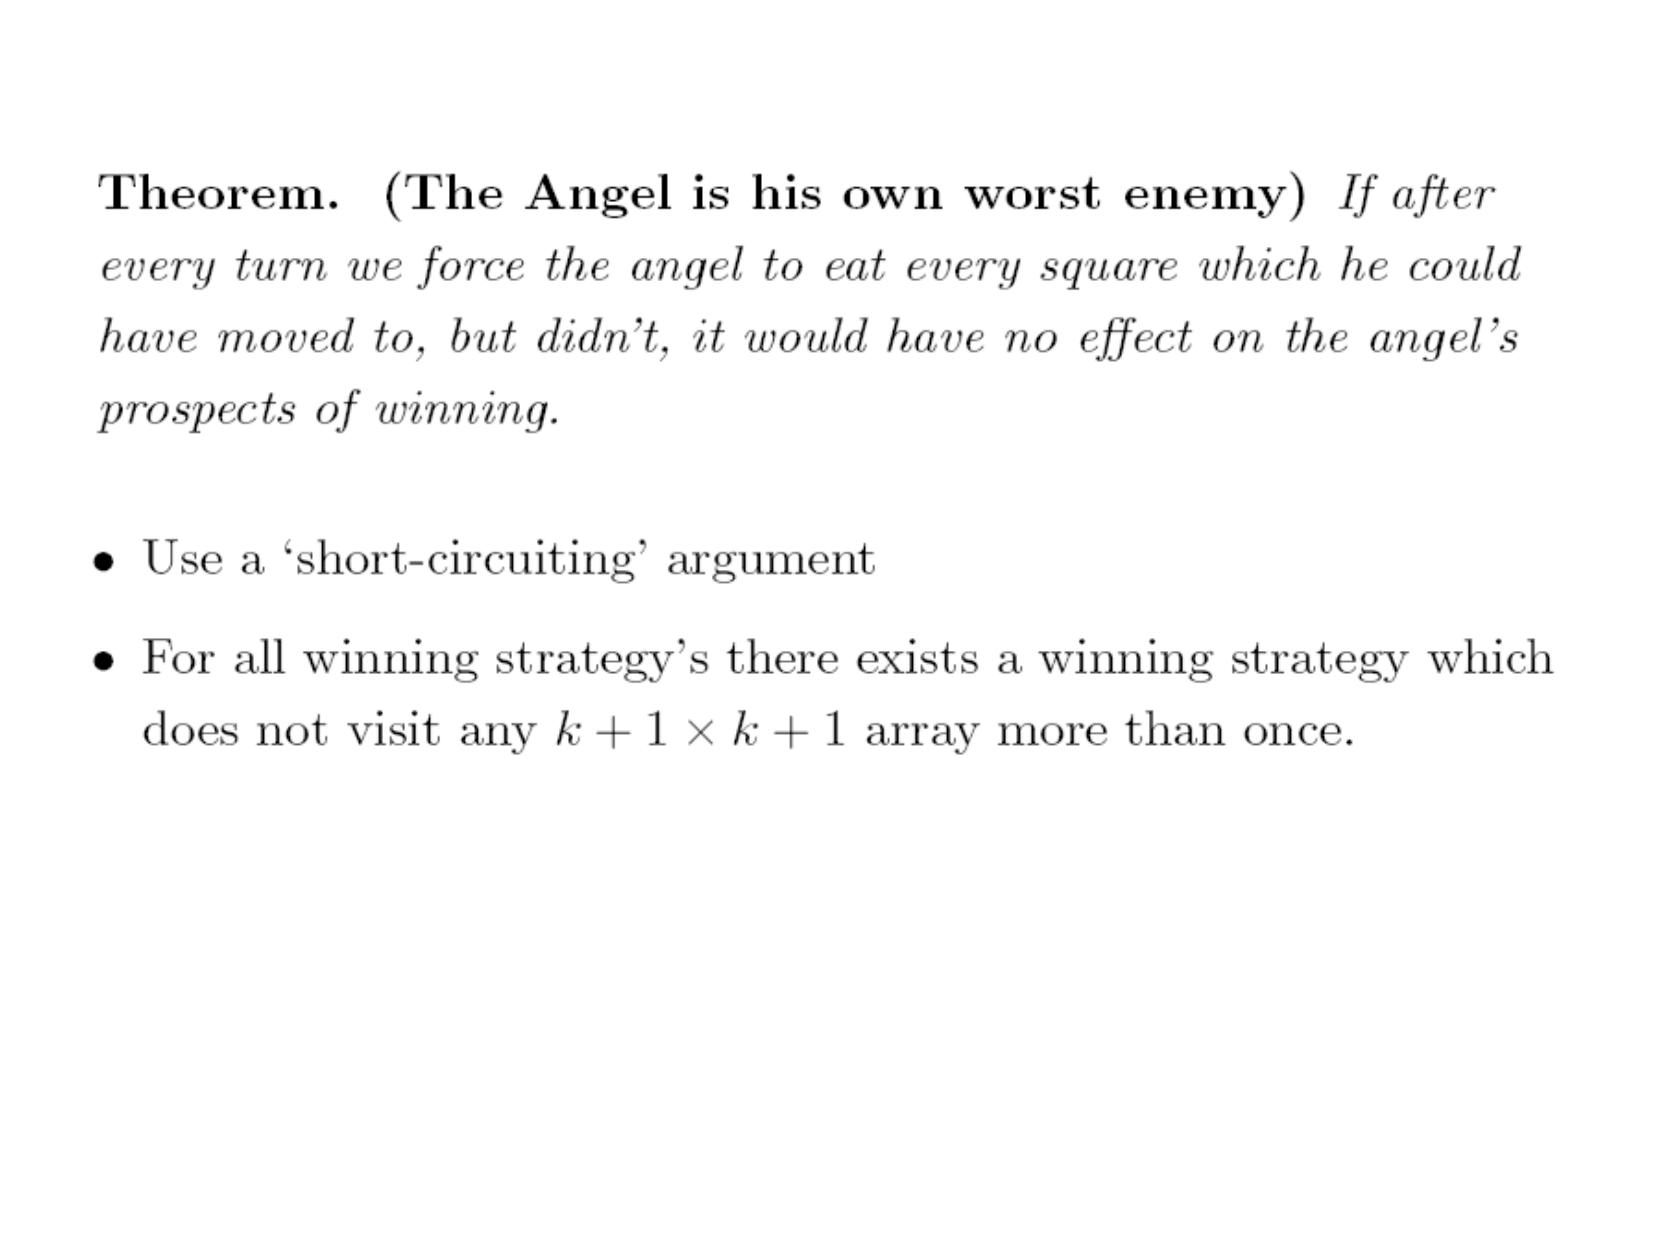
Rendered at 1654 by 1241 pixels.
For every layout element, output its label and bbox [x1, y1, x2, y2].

picture [75, 156, 1543, 451]
picture [75, 523, 1572, 788]
